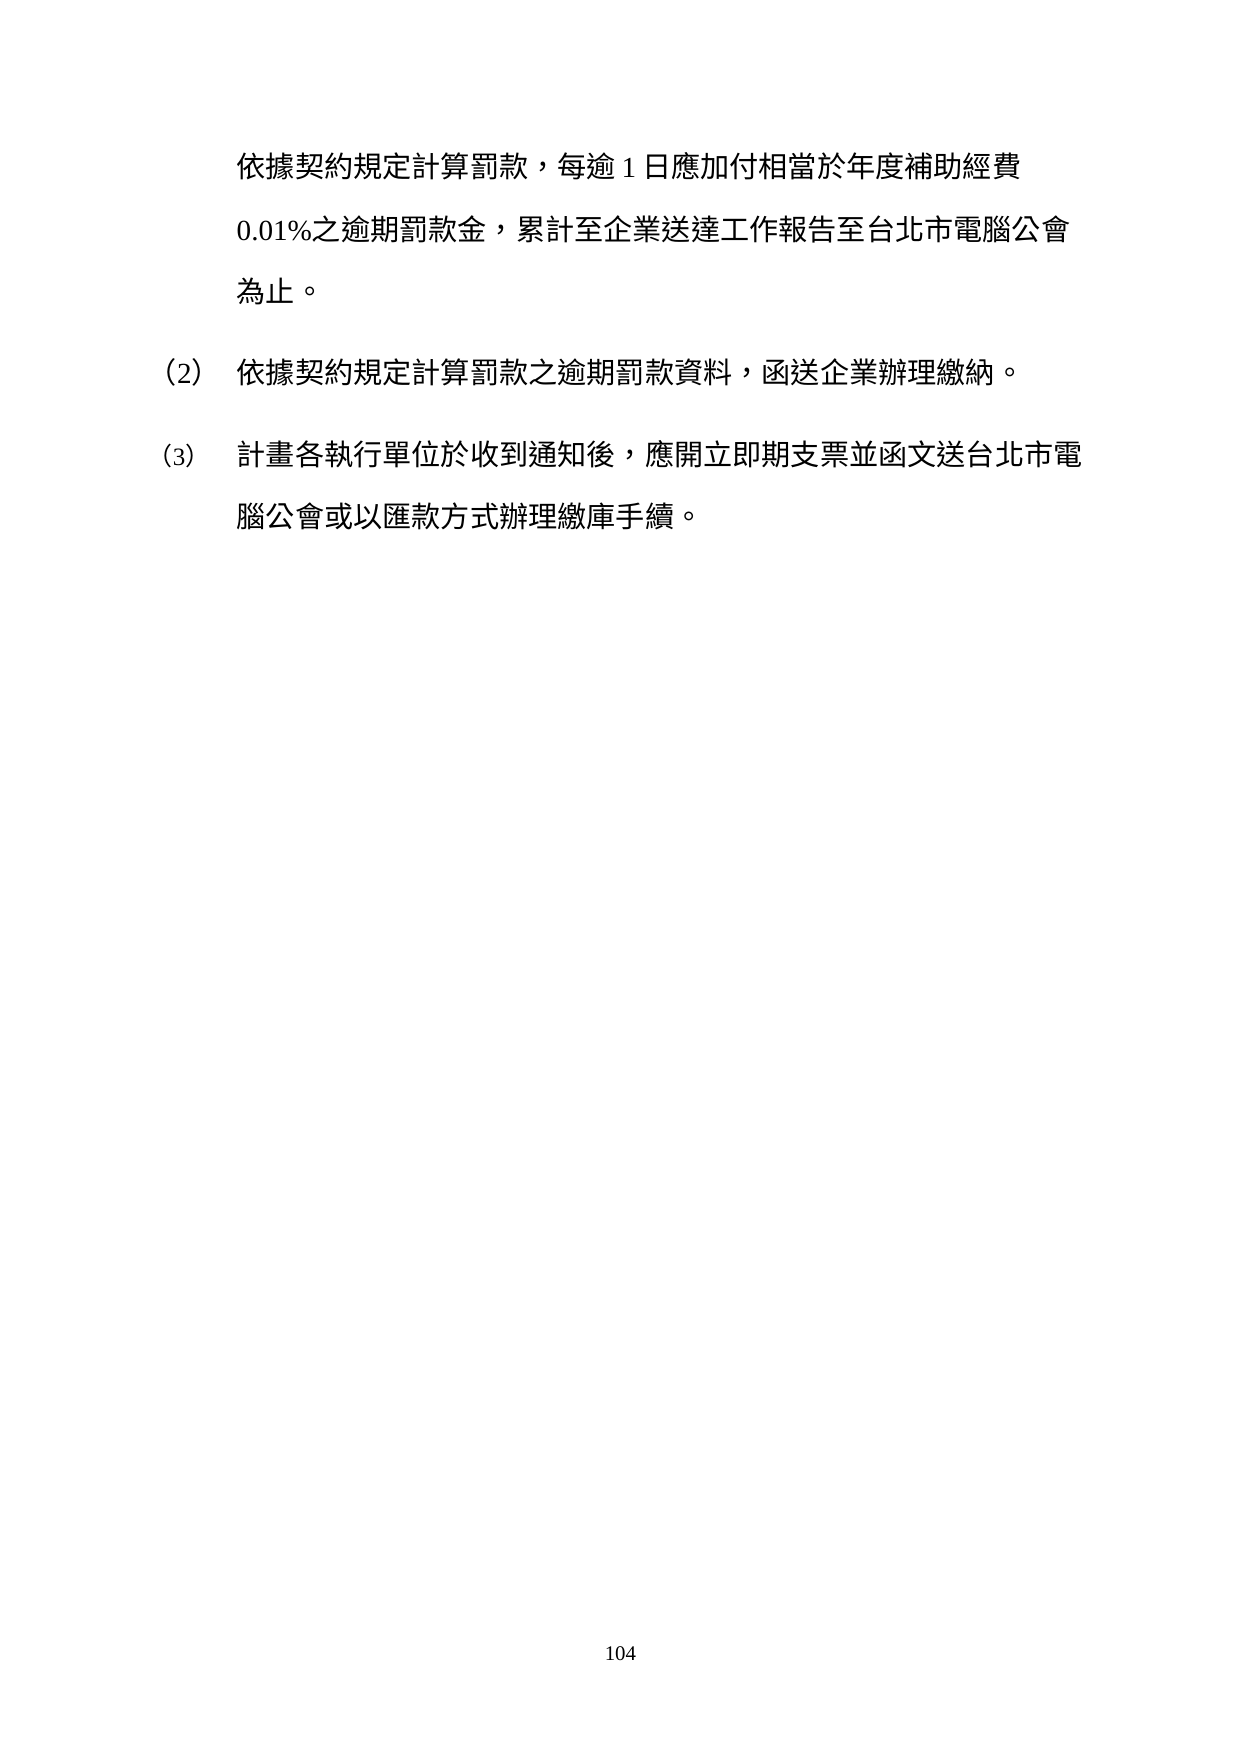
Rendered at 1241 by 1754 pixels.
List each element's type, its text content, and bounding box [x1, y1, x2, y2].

list 依據契約規定計算罰款，每逾1日應加付相當於年度補助經費0.01%之逾期罰款金，累計至企業送達工作報告至台北市電腦公會為止。 [148, 123, 1092, 311]
list 依據契約規定計算罰款之逾期罰款資料，函送企業辦理繳納。 [148, 329, 1092, 392]
list 計畫各執行單位於收到通知後，應開立即期支票並函文送台北市電腦公會或以匯款方式辦理繳庫手續。 [148, 411, 1092, 536]
